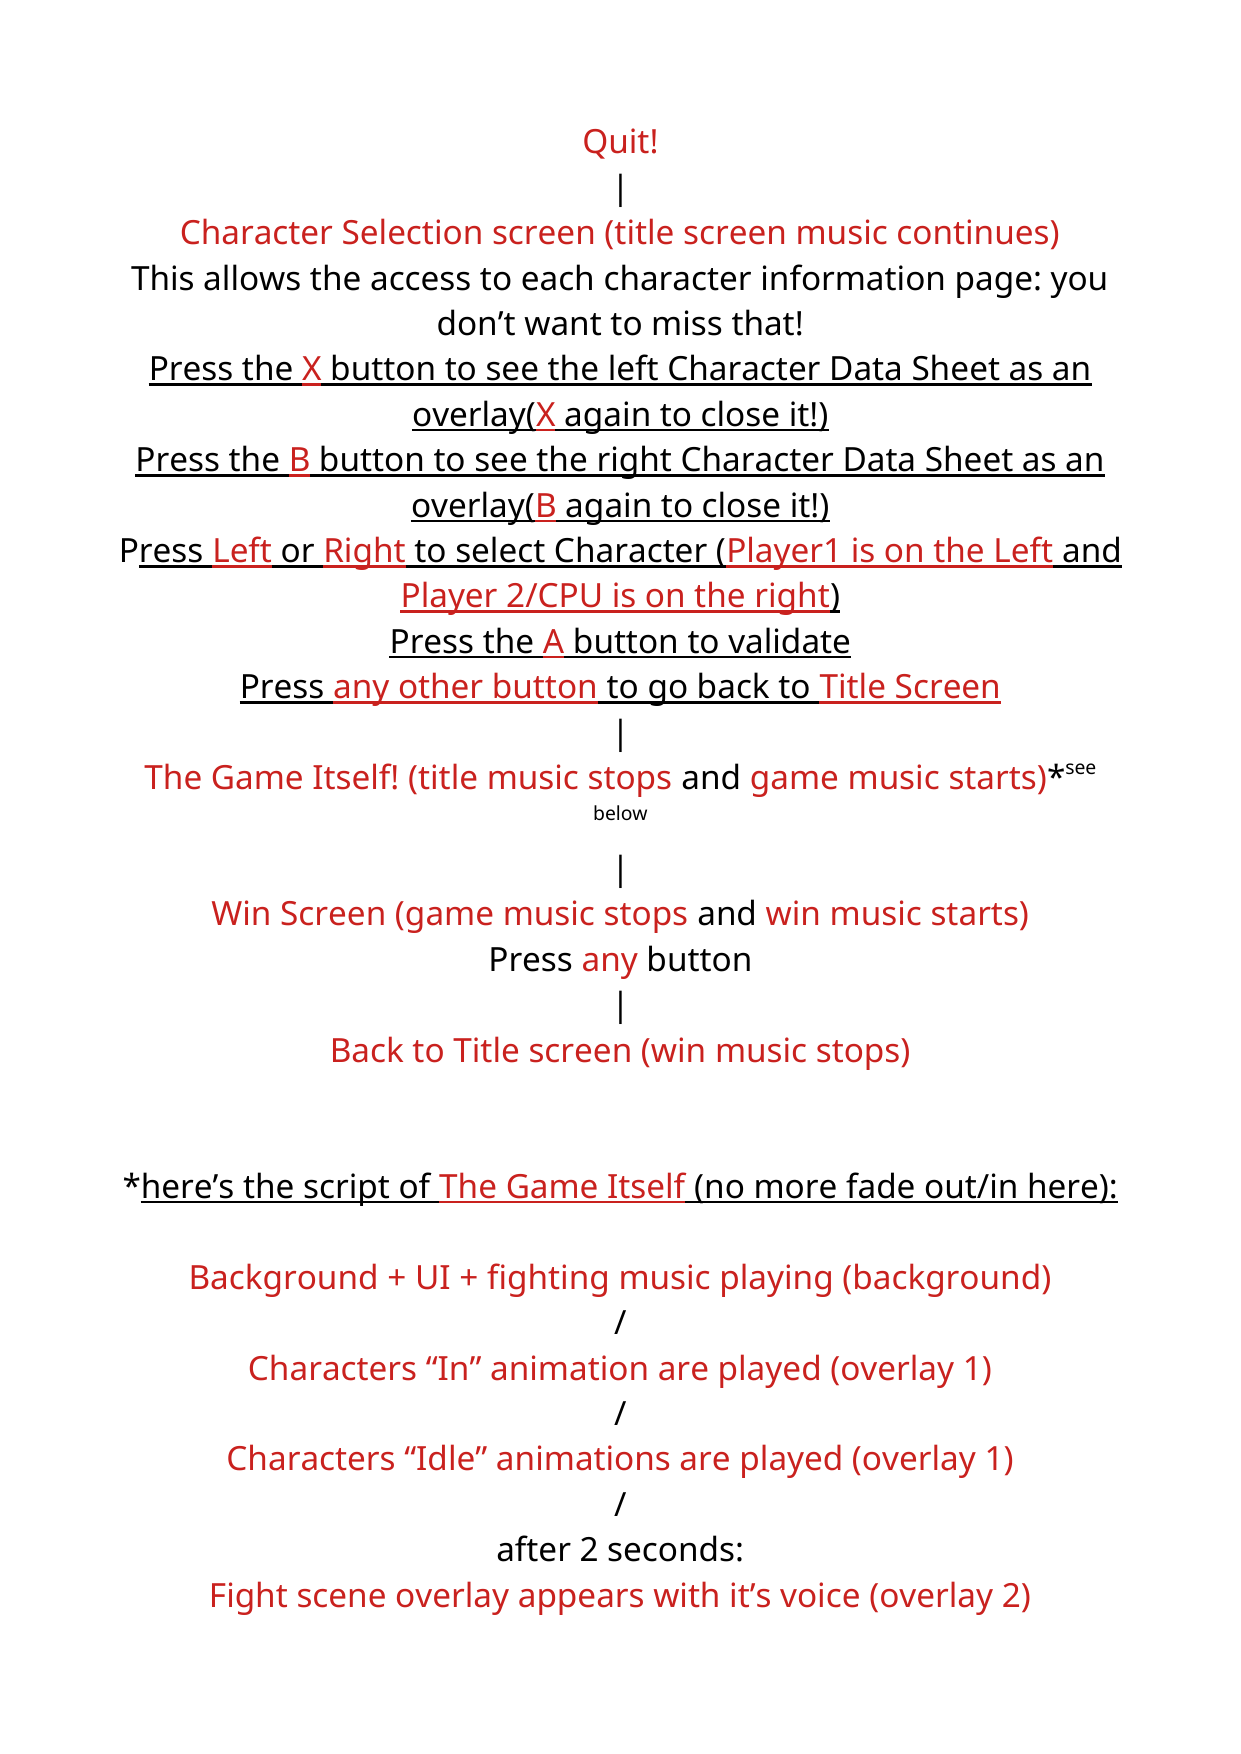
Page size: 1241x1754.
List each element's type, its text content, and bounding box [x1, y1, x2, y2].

text | [118, 163, 1122, 209]
text / [118, 1481, 1122, 1526]
text *here’s the script of The Game Itself (no more fade out/in here): [118, 1163, 1122, 1208]
text Characters “Idle” animations are played (overlay 1) [118, 1435, 1122, 1481]
text | [118, 981, 1122, 1026]
text / [118, 1390, 1122, 1435]
text Press any other button to go back to Title Screen [118, 663, 1122, 708]
text | [118, 708, 1122, 754]
text / [118, 1299, 1122, 1344]
text This allows the access to each character information page: you don’t want to miss that! [118, 254, 1122, 345]
text Back to Title screen (win music stops) [118, 1026, 1122, 1072]
text Press the B button to see the right Character Data Sheet as an overlay(B again to close it!) [118, 436, 1122, 527]
text Quit! [118, 118, 1122, 163]
text Press the X button to see the left Character Data Sheet as an overlay(X again to close it!) [118, 345, 1122, 436]
text Background + UI + fighting music playing (background) [118, 1253, 1122, 1299]
text Fight scene overlay appears with it’s voice (overlay 2) [118, 1571, 1122, 1617]
text The Game Itself! (title music stops and game music starts)*see below [118, 754, 1122, 845]
text Press Left or Right to select Character (Player1 is on the Left and Player 2/CPU is on the right) [118, 527, 1122, 618]
text Win Screen (game music stops and win music starts) [118, 890, 1122, 936]
text Character Selection screen (title screen music continues) [118, 209, 1122, 254]
text Press the A button to validate [118, 618, 1122, 663]
text after 2 seconds: [118, 1526, 1122, 1571]
text | [118, 845, 1122, 890]
text Press any button [118, 936, 1122, 981]
text Characters “In” animation are played (overlay 1) [118, 1344, 1122, 1390]
